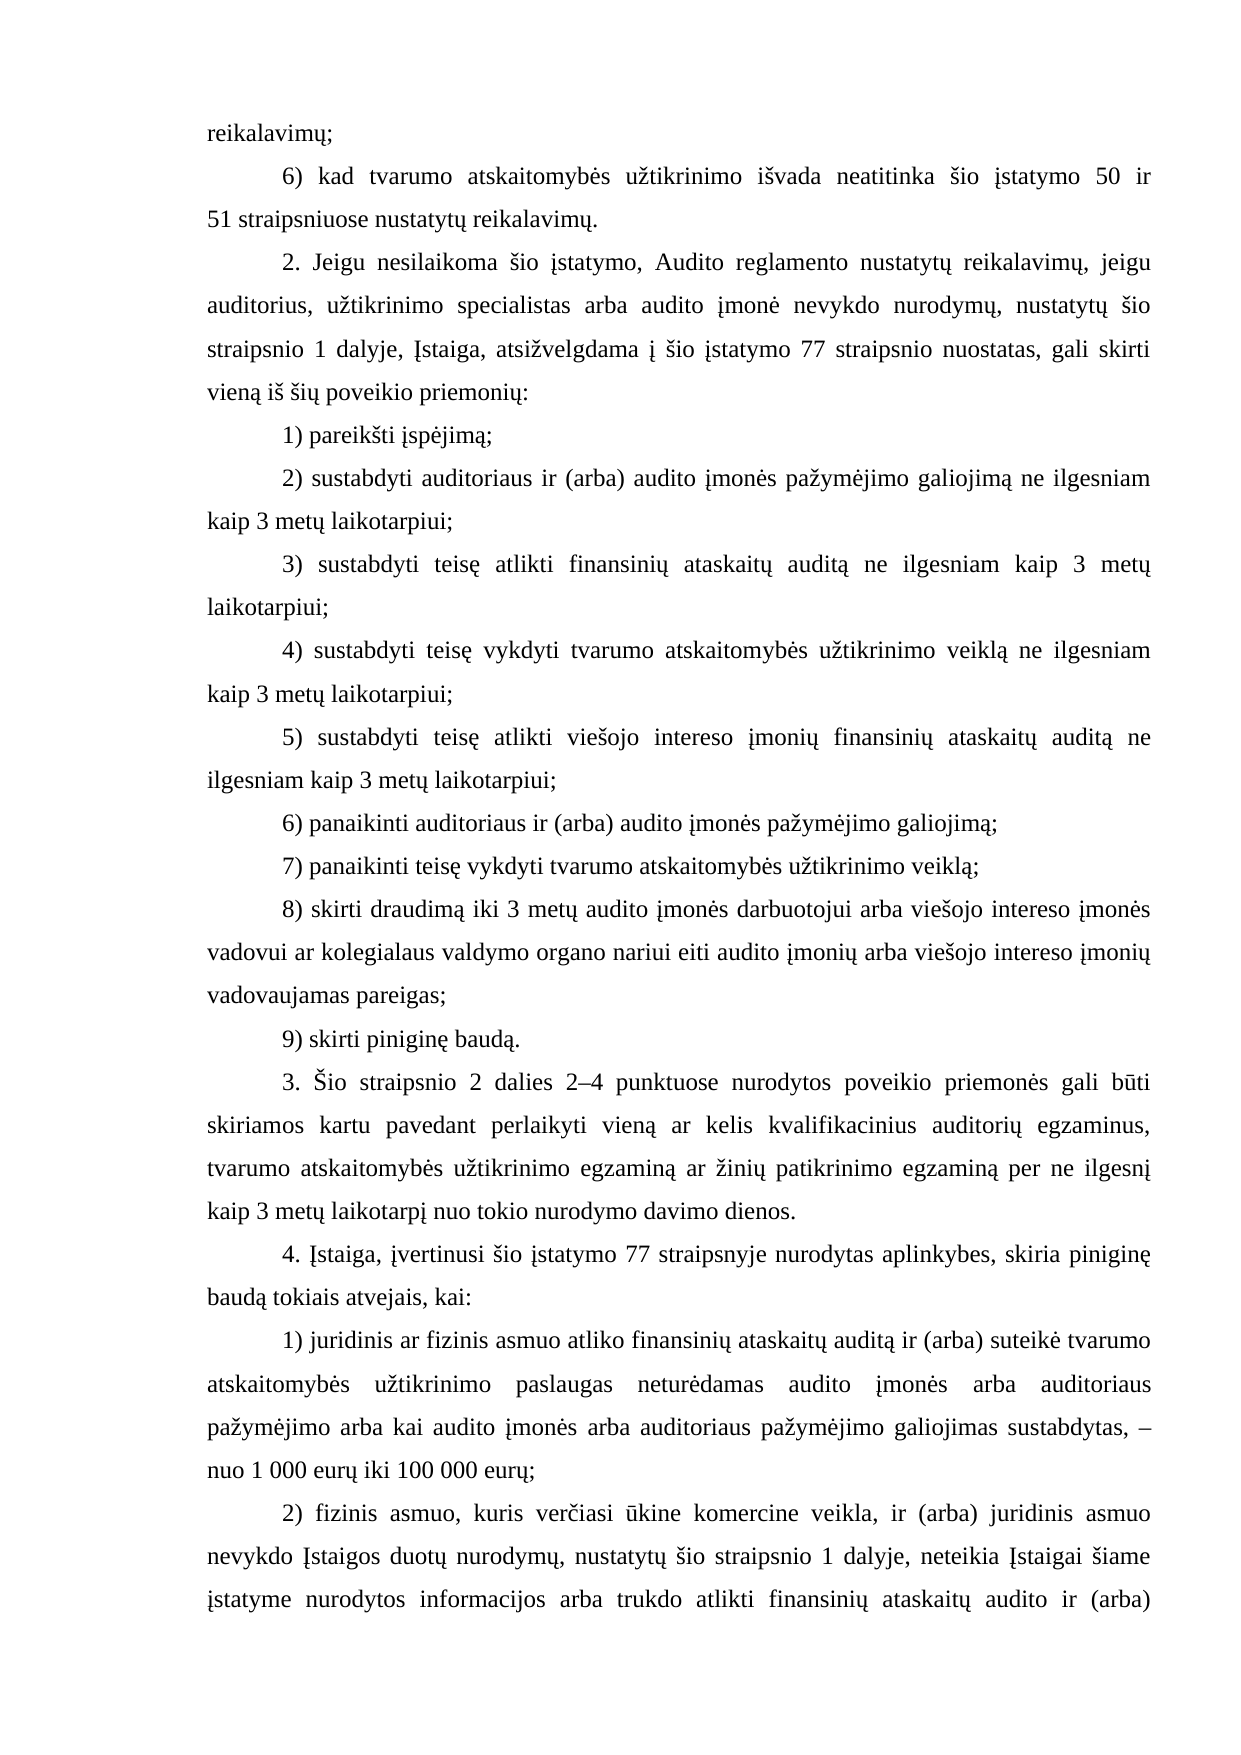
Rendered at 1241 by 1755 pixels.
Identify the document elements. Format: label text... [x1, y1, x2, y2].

text 6) panaikinti auditoriaus ir (arba) audito įmonės pažymėjimo galiojimą; [207, 808, 1152, 837]
text 1) pareikšti įspėjimą; [207, 420, 1152, 449]
text 4. Įstaiga, įvertinusi šio įstatymo 77 straipsnyje nurodytas aplinkybes, skiria piniginę baudą tokiais atvejais, kai: [207, 1239, 1152, 1311]
text reikalavimų; [207, 118, 1152, 147]
text 8) skirti draudimą iki 3 metų audito įmonės darbuotojui arba viešojo intereso įmonės vadovui ar kolegialaus valdymo organo nariui eiti audito įmonių arba viešojo intereso įmonių vadovaujamas pareigas; [207, 894, 1152, 1009]
text 7) panaikinti teisę vykdyti tvarumo atskaitomybės užtikrinimo veiklą; [207, 851, 1152, 880]
text 2) fizinis asmuo, kuris verčiasi ūkine komercine veikla, ir (arba) juridinis asmuo nevykdo Įstaigos duotų nurodymų, nustatytų šio straipsnio 1 dalyje, neteikia Įstaigai šiame įstatyme nurodytos informacijos arba trukdo atlikti finansinių ataskaitų audito ir (arba) [207, 1498, 1152, 1613]
text 3. Šio straipsnio 2 dalies 2–4 punktuose nurodytos poveikio priemonės gali būti skiriamos kartu pavedant perlaikyti vieną ar kelis kvalifikacinius auditorių egzaminus, tvarumo atskaitomybės užtikrinimo egzaminą ar žinių patikrinimo egzaminą per ne ilgesnį kaip 3 metų laikotarpį nuo tokio nurodymo davimo dienos. [207, 1067, 1152, 1225]
text 3) sustabdyti teisę atlikti finansinių ataskaitų auditą ne ilgesniam kaip 3 metų laikotarpiui; [207, 549, 1152, 621]
text 6) kad tvarumo atskaitomybės užtikrinimo išvada neatitinka šio įstatymo 50 ir 51 straipsniuose nustatytų reikalavimų. [207, 161, 1152, 233]
text 2. Jeigu nesilaikoma šio įstatymo, Audito reglamento nustatytų reikalavimų, jeigu auditorius, užtikrinimo specialistas arba audito įmonė nevykdo nurodymų, nustatytų šio straipsnio 1 dalyje, Įstaiga, atsižvelgdama į šio įstatymo 77 straipsnio nuostatas, gali skirti vieną iš šių poveikio priemonių: [207, 247, 1152, 406]
text 2) sustabdyti auditoriaus ir (arba) audito įmonės pažymėjimo galiojimą ne ilgesniam kaip 3 metų laikotarpiui; [207, 463, 1152, 535]
text 9) skirti piniginę baudą. [207, 1024, 1152, 1052]
text 4) sustabdyti teisę vykdyti tvarumo atskaitomybės užtikrinimo veiklą ne ilgesniam kaip 3 metų laikotarpiui; [207, 636, 1152, 707]
text 5) sustabdyti teisę atlikti viešojo intereso įmonių finansinių ataskaitų auditą ne ilgesniam kaip 3 metų laikotarpiui; [207, 722, 1152, 794]
text 1) juridinis ar fizinis asmuo atliko finansinių ataskaitų auditą ir (arba) suteikė tvarumo atskaitomybės užtikrinimo paslaugas neturėdamas audito įmonės arba auditoriaus pažymėjimo arba kai audito įmonės arba auditoriaus pažymėjimo galiojimas sustabdytas, – nuo 1 000 eurų iki 100 000 eurų; [207, 1326, 1152, 1484]
